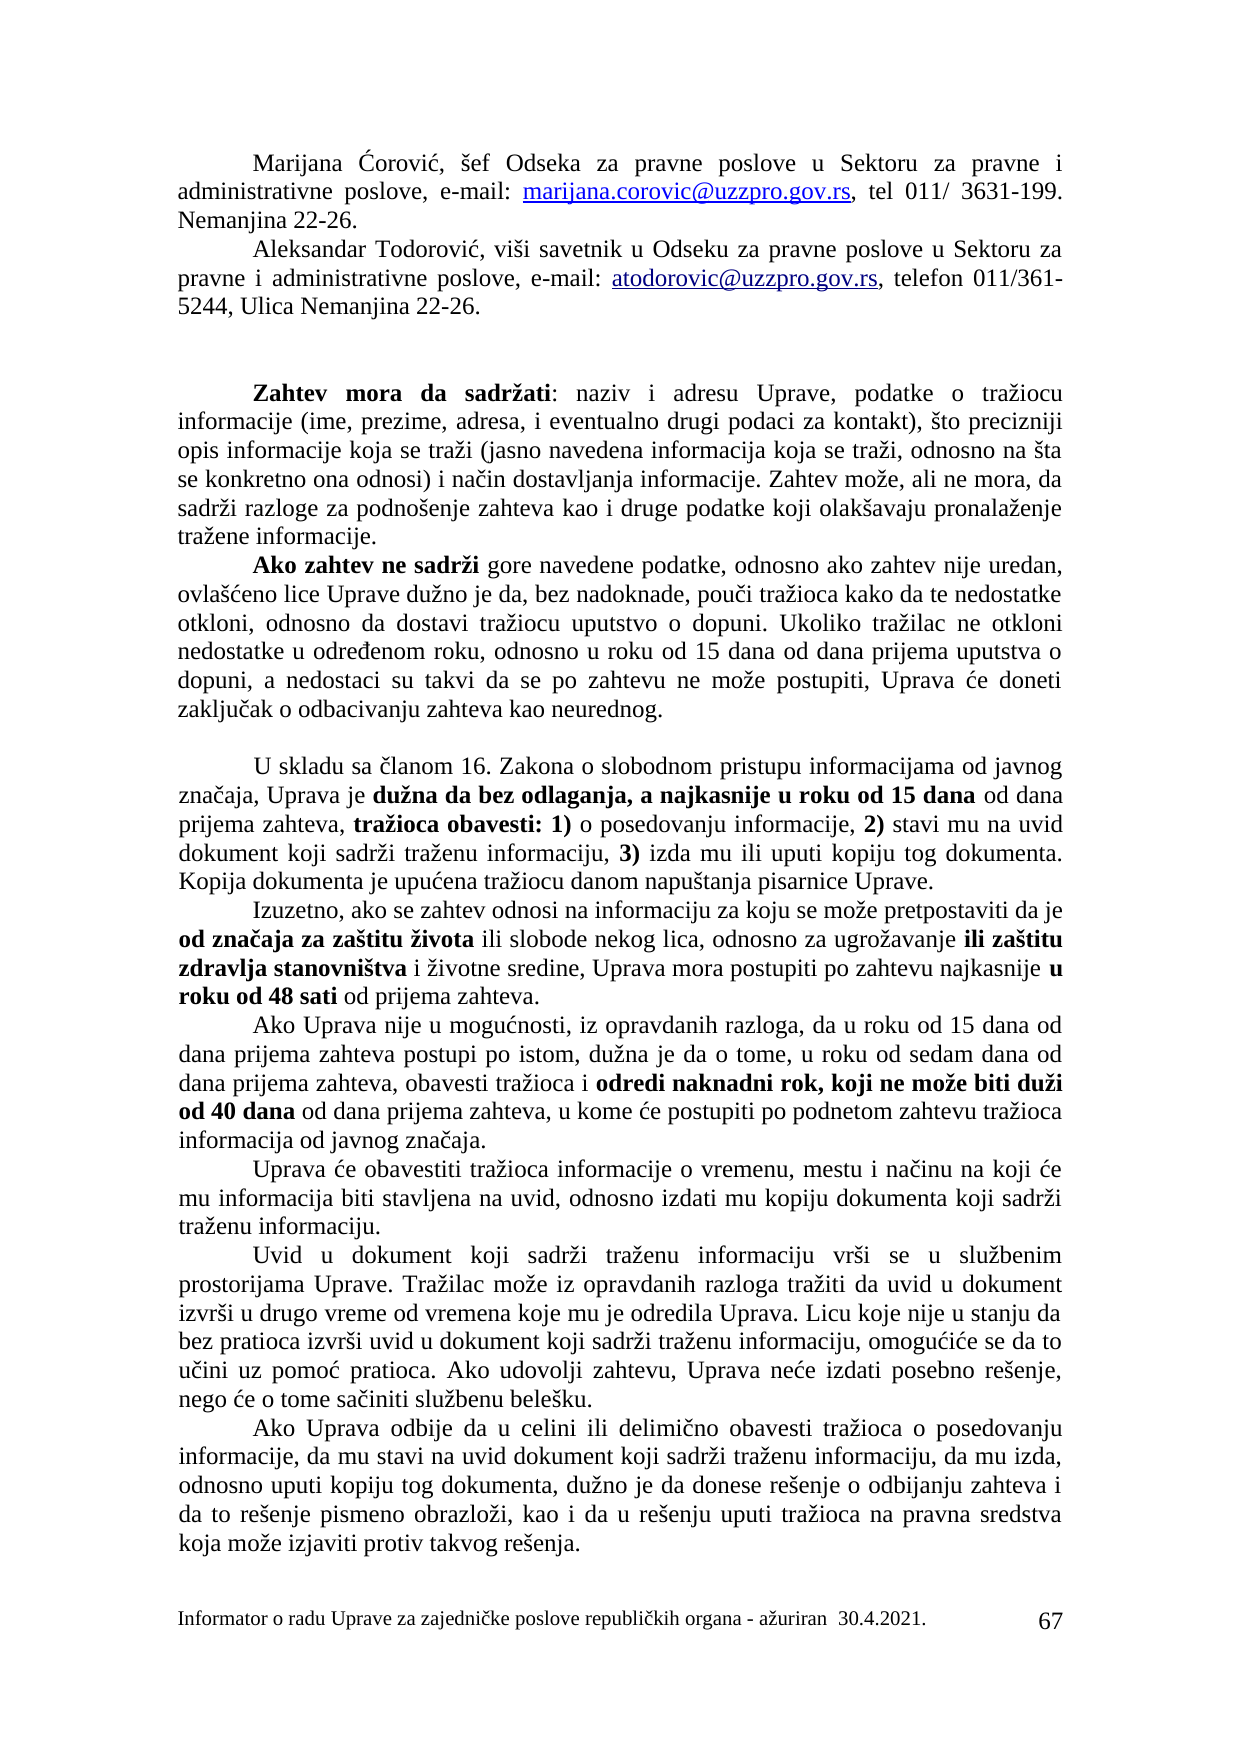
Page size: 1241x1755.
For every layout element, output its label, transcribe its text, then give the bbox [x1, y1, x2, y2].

text Uprava će obavestiti tražioca informacije o vremenu, mestu i načinu na koji će mu informacija biti stavlјena na uvid, odnosno izdati mu kopiju dokumenta koji sadrži traženu informaciju. [178, 1154, 1063, 1240]
text Izuzetno, ako se zahtev odnosi na informaciju za koju se može pretpostaviti da je od značaja za zaštitu života ili slobode nekog lica, odnosno za ugrožavanje ili zaštitu zdravlјa stanovništva i životne sredine, Uprava mora postupiti po zahtevu najkasnije u roku od 48 sati od prijema zahteva. [178, 895, 1063, 1010]
text Aleksandar Todorović, viši savetnik u Odseku za pravne poslove u Sektoru za pravne i administrativne poslove, e-mail: atodorovic@uzzpro.gov.rs, telefon 011/361-5244, Ulica Nemanjina 22-26. [177, 234, 1063, 320]
text Ako Uprava nije u mogućnosti, iz opravdanih razloga, da u roku od 15 dana od dana prijema zahteva postupi po istom, dužna je da o tome, u roku od sedam dana od dana prijema zahteva, obavesti tražioca i odredi naknadni rok, koji ne može biti duži od 40 dana od dana prijema zahteva, u kome će postupiti po podnetom zahtevu tražioca informacija od javnog značaja. [178, 1010, 1063, 1154]
text U skladu sa članom 16. Zakona o slobodnom pristupu informacijama od javnog značaja, Uprava je dužna da bez odlaganja, a najkasnije u roku od 15 dana od dana prijema zahteva, tražioca obavesti: 1) o posedovanju informacije, 2) stavi mu na uvid dokument koji sadrži traženu informaciju, 3) izda mu ili uputi kopiju tog dokumenta. Kopija dokumenta je upućena tražiocu danom napuštanja pisarnice Uprave. [178, 751, 1063, 895]
text Zahtev mora da sadržati: naziv i adresu Uprave, podatke o tražiocu informacije (ime, prezime, adresa, i eventualno drugi podaci za kontakt), što precizniji opis informacije koja se traži (jasno navedena informacija koja se traži, odnosno na šta se konkretno ona odnosi) i način dostavlјanja informacije. Zahtev može, ali ne mora, da sadrži razloge za podnošenje zahteva kao i druge podatke koji olakšavaju pronalaženje tražene informacije. [177, 378, 1063, 550]
text Ako Uprava odbije da u celini ili delimično obavesti tražioca o posedovanju informacije, da mu stavi na uvid dokument koji sadrži traženu informaciju, da mu izda, odnosno uputi kopiju tog dokumenta, dužno je da donese rešenje o odbijanju zahteva i da to rešenje pismeno obrazloži, kao i da u rešenju uputi tražioca na pravna sredstva koja može izjaviti protiv takvog rešenja. [178, 1413, 1063, 1556]
text Ako zahtev ne sadrži gore navedene podatke, odnosno ako zahtev nije uredan, ovlašćeno lice Uprave dužno je da, bez nadoknade, pouči tražioca kako da te nedostatke otkloni, odnosno da dostavi tražiocu uputstvo o dopuni. Ukoliko tražilac ne otkloni nedostatke u određenom roku, odnosno u roku od 15 dana od dana prijema uputstva o dopuni, a nedostaci su takvi da se po zahtevu ne može postupiti, Uprava će doneti zaklјučak o odbacivanju zahteva kao neurednog. [177, 550, 1063, 723]
text Uvid u dokument koji sadrži traženu informaciju vrši se u službenim prostorijama Uprave. Tražilac može iz opravdanih razloga tražiti da uvid u dokument izvrši u drugo vreme od vremena koje mu je odredila Uprava. Licu koje nije u stanju da bez pratioca izvrši uvid u dokument koji sadrži traženu informaciju, omogućiće se da to učini uz pomoć pratioca. Ako udovolјi zahtevu, Uprava neće izdati posebno rešenje, nego će o tome sačiniti službenu belešku. [178, 1240, 1063, 1413]
text Marijana Ćorović, šef Odseka za pravne poslove u Sektoru za pravne i administrativne poslove, e-mail: marijana.corovic@uzzpro.gov.rs, tel 011/ 3631-199. Nemanjina 22-26. [177, 148, 1063, 234]
